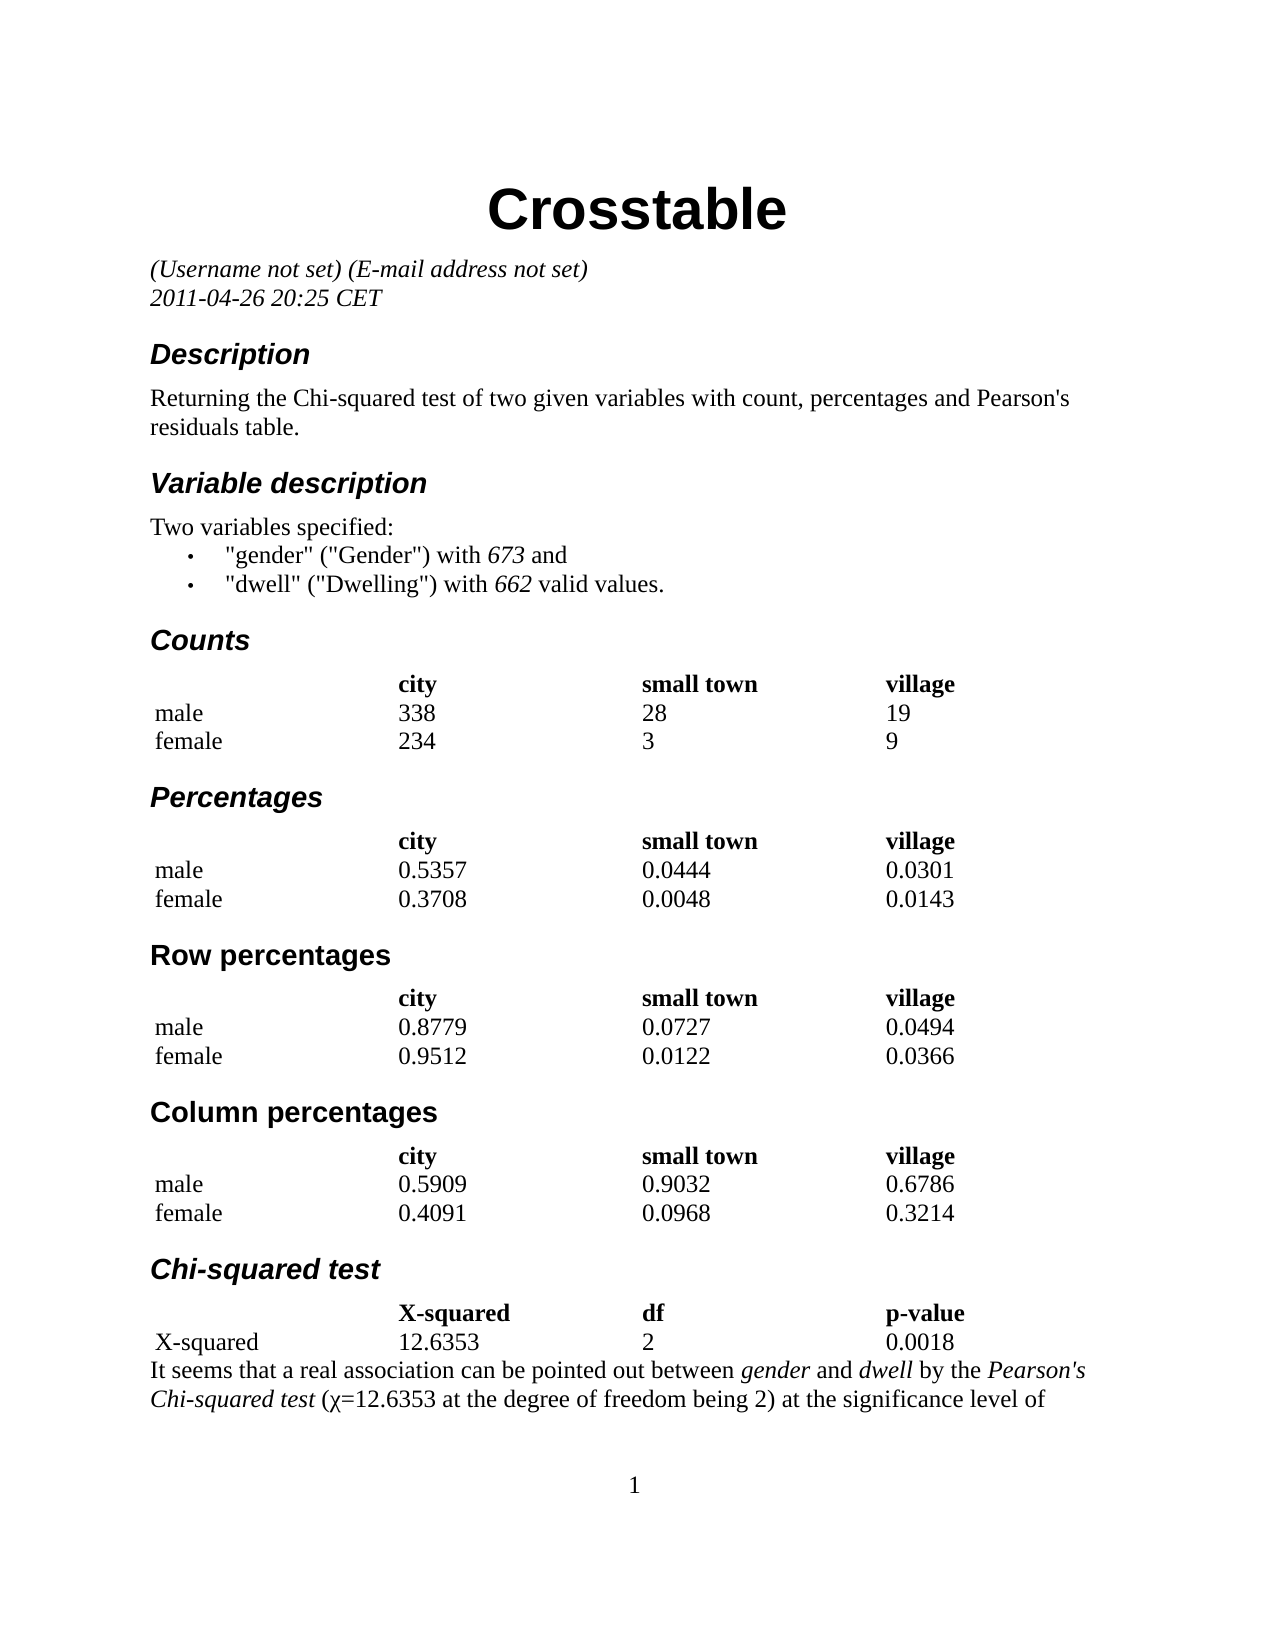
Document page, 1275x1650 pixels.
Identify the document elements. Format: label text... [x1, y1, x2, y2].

subtitle Variable description [150, 466, 1125, 499]
table_header village [881, 1141, 1125, 1169]
list "gender" ("Gender") with 673 and [187, 540, 1125, 569]
table_cell male [150, 1170, 394, 1198]
table_header small town [638, 984, 881, 1012]
table_cell 19 [881, 698, 1125, 726]
text 2011-04-26 20:25 CET [150, 283, 1125, 312]
table_cell 0.5909 [394, 1170, 637, 1198]
table_header village [881, 826, 1125, 855]
subtitle Chi-squared test [150, 1252, 1125, 1286]
table_cell 0.0018 [881, 1327, 1125, 1356]
table_cell 338 [394, 698, 637, 726]
subtitle Percentages [150, 780, 1125, 814]
table_header [150, 1141, 394, 1169]
text Two variables specified: [150, 512, 1125, 540]
table_cell female [150, 1198, 394, 1227]
title Crosstable [150, 175, 1125, 242]
table_cell 9 [881, 726, 1125, 755]
table_header city [394, 826, 637, 855]
table_header small town [638, 669, 881, 698]
table_cell 0.9032 [638, 1170, 881, 1198]
table_header village [881, 669, 1125, 698]
table_header small town [638, 1141, 881, 1169]
table_header city [394, 1141, 637, 1169]
table_cell 0.0048 [638, 884, 881, 912]
table_cell 0.5357 [394, 855, 637, 884]
subtitle Description [150, 337, 1125, 371]
table_cell 0.3708 [394, 884, 637, 912]
table_header X-squared [394, 1298, 637, 1327]
table_cell 3 [638, 726, 881, 755]
table_header p-value [881, 1298, 1125, 1327]
table_cell X-squared [150, 1327, 394, 1356]
table_cell 0.0727 [638, 1012, 881, 1041]
table_header [150, 826, 394, 855]
table_header small town [638, 826, 881, 855]
table_cell female [150, 1041, 394, 1070]
text It seems that a real association can be pointed out between gender and dwell by the Pearson's Chi-squared test (χ=12.6353 at the degree of freedom being 2) at the significance level of [150, 1356, 1125, 1413]
text (Username not set) (E-mail address not set) [150, 254, 1125, 283]
table_cell 28 [638, 698, 881, 726]
subtitle Row percentages [150, 937, 1125, 971]
table_cell 234 [394, 726, 637, 755]
table_header [150, 1298, 394, 1327]
table_header city [394, 984, 637, 1012]
text Returning the Chi-squared test of two given variables with count, percentages and Pearson's residuals table. [150, 383, 1125, 441]
table_cell 0.0143 [881, 884, 1125, 912]
table_header [150, 669, 394, 698]
table_cell 0.0366 [881, 1041, 1125, 1070]
table_cell 12.6353 [394, 1327, 637, 1356]
table_cell 0.6786 [881, 1170, 1125, 1198]
table_cell female [150, 726, 394, 755]
table_header village [881, 984, 1125, 1012]
table_header df [638, 1298, 881, 1327]
table_cell 2 [638, 1327, 881, 1356]
table_header [150, 984, 394, 1012]
table_cell 0.4091 [394, 1198, 637, 1227]
table_cell 0.0968 [638, 1198, 881, 1227]
table_cell 0.0122 [638, 1041, 881, 1070]
table_cell 0.0301 [881, 855, 1125, 884]
table_cell male [150, 855, 394, 884]
table_cell 0.3214 [881, 1198, 1125, 1227]
table_header city [394, 669, 637, 698]
table_cell 0.0444 [638, 855, 881, 884]
table_cell male [150, 1012, 394, 1041]
subtitle Column percentages [150, 1095, 1125, 1128]
table_cell 0.9512 [394, 1041, 637, 1070]
list "dwell" ("Dwelling") with 662 valid values. [187, 569, 1125, 598]
table_cell male [150, 698, 394, 726]
table_cell 0.8779 [394, 1012, 637, 1041]
subtitle Counts [150, 623, 1125, 656]
table_cell 0.0494 [881, 1012, 1125, 1041]
table_cell female [150, 884, 394, 912]
